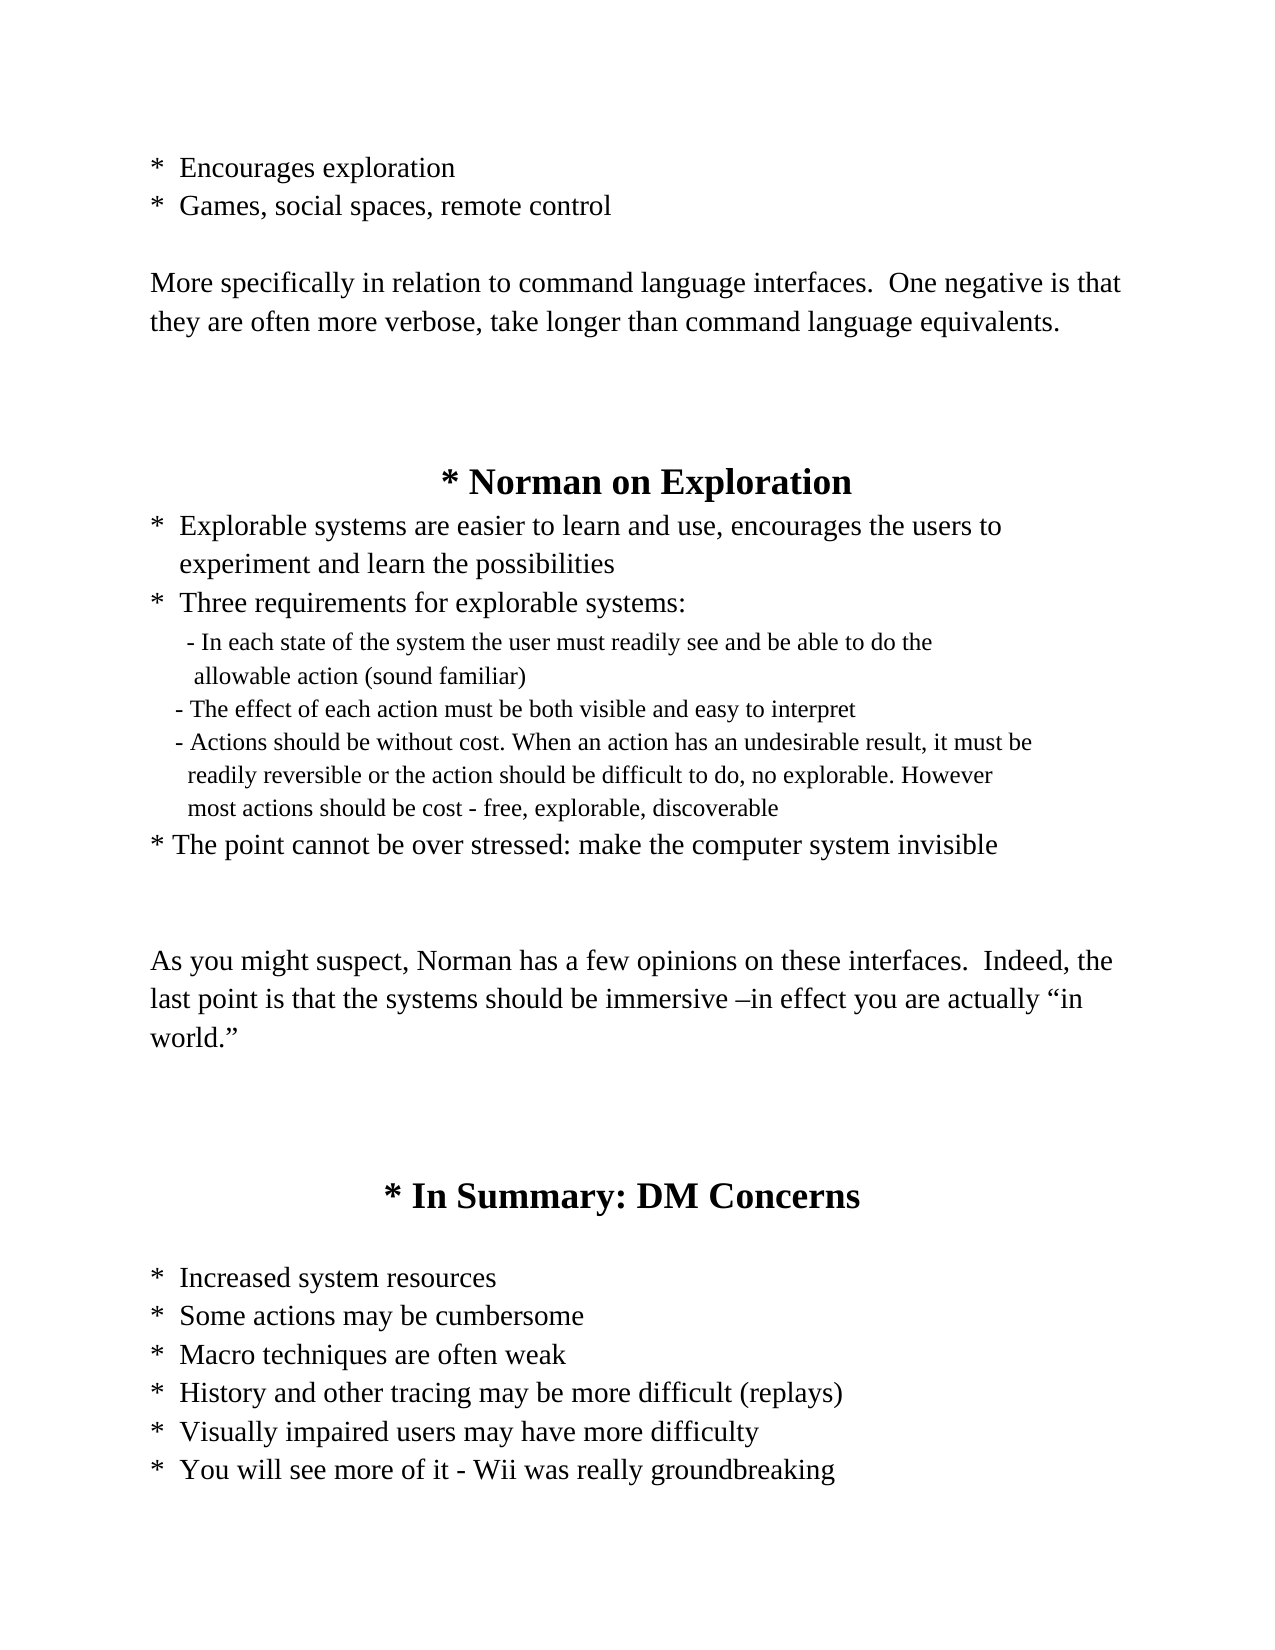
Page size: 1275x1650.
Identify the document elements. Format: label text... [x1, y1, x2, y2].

text * In Summary: DM Concerns * Increased system resources * Some actions may be cumbersome * Macro techniques are often weak * History and other tracing may be more difficult (replays) * Visually impaired users may have more difficulty * You will see more of it - Wii was really groundbreaking [150, 1133, 1125, 1486]
text * Encourages exploration * Games, social spaces, remote control More specifically in relation to command language interfaces. One negative is that they are often more verbose, take longer than command language equivalents. * Norman on Exploration * Explorable systems are easier to learn and use, encourages the users to experiment and learn the possibilities * Three requirements for explorable systems: - In each state of the system the user must readily see and be able to do the allowable action (sound familiar) - The effect of each action must be both visible and easy to interpret - Actions should be without cost. When an action has an undesirable result, it must be readily reversible or the action should be difficult to do, no explorable. However most actions should be cost - free, explorable, discoverable * The point cannot be over stressed: make the computer system invisible As you might suspect, Norman has a few opinions on these interfaces. Indeed, the last point is that the systems should be immersive –in effect you are actually “in world.” [150, 150, 1125, 1053]
